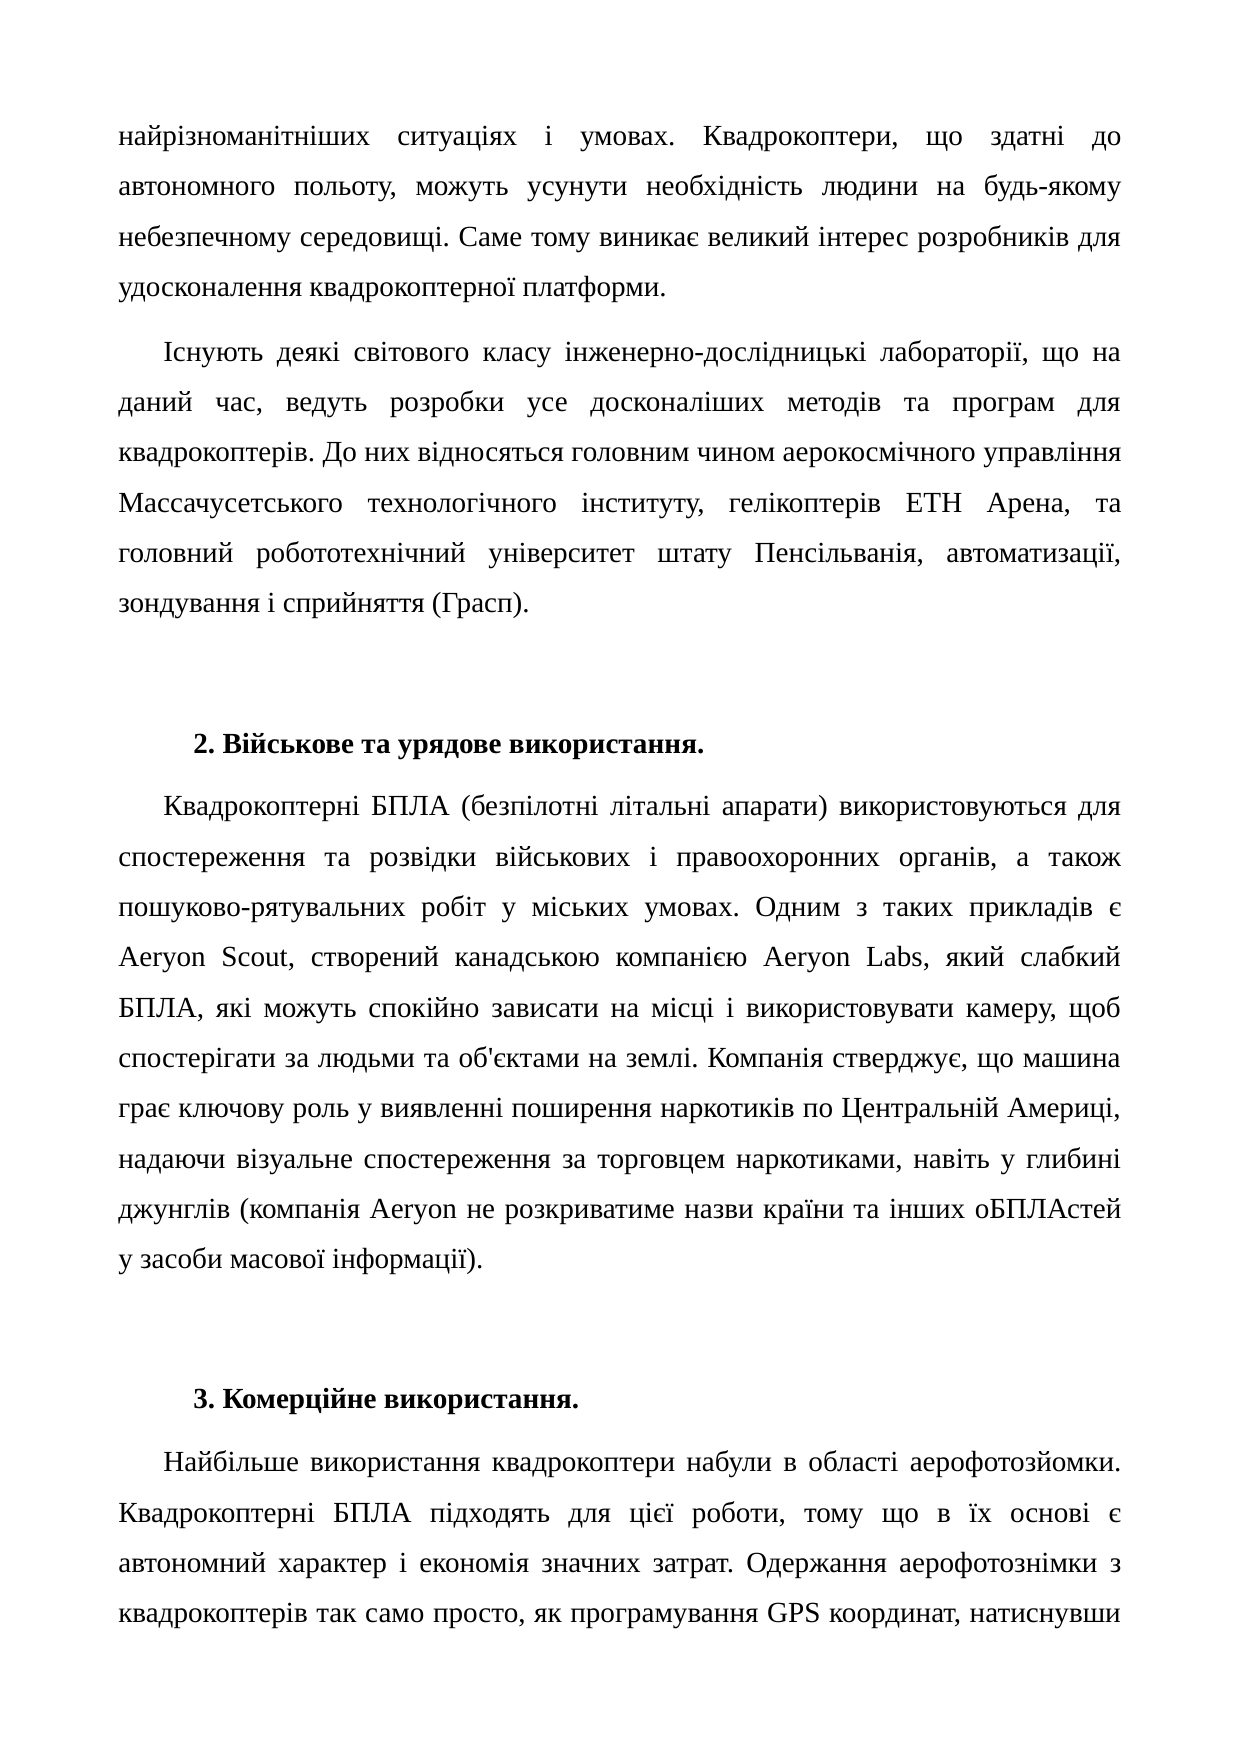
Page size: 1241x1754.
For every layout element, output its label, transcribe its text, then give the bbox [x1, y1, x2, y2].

subtitle 3. Комерційне використання. [156, 1382, 1122, 1415]
text Квадрокоптерні БПЛА (безпілотні літальні апарати) використовуються для спостереження та розвідки військових і правоохоронних органів, а також пошуково-рятувальних робіт у міських умовах. Одним з таких прикладів є Aeryon Scout, створений канадською компанією Aeryon Labs, який слабкий БПЛА, які можуть спокійно зависати на місці і використовувати камеру, щоб спостерігати за людьми та об'єктами на землі. Компанія стверджує, що машина грає ключову роль у виявленні поширення наркотиків по Центральній Америці, надаючи візуальне спостереження за торговцем наркотиками, навіть у глибині джунглів (компанія Aeryon не розкриватиме назви країни та інших оБПЛАстей у засоби масової інформації). [118, 788, 1122, 1275]
subtitle 2. Військове та урядове використання. [156, 726, 1122, 759]
text найрізноманітніших ситуаціях і умовах. Квадрокоптери, що здатні до автономного польоту, можуть усунути необхідність людини на будь-якому небезпечному середовищі. Саме тому виникає великий інтерес розробників для удосконалення квадрокоптерної платформи. [118, 118, 1122, 303]
text Існують деякі світового класу інженерно-дослідницькі лабораторії, що на даний час, ведуть розробки усе досконаліших методів та програм для квадрокоптерів. До них відносяться головним чином аерокосмічного управління Массачусетського технологічного інституту, гелікоптерів ETH Арена, та головний робототехнічний університет штату Пенсільванія, автоматизації, зондування і сприйняття (Грасп). [118, 334, 1122, 619]
text Найбільше використання квадрокоптери набули в області аерофотозйомки. Квадрокоптерні БПЛА підходять для цієї роботи, тому що в їх основі є автономний характер і економія значних затрат. Одержання аерофотознімки з квадрокоптерів так само просто, як програмування GPS координат, натиснувши [118, 1444, 1122, 1629]
